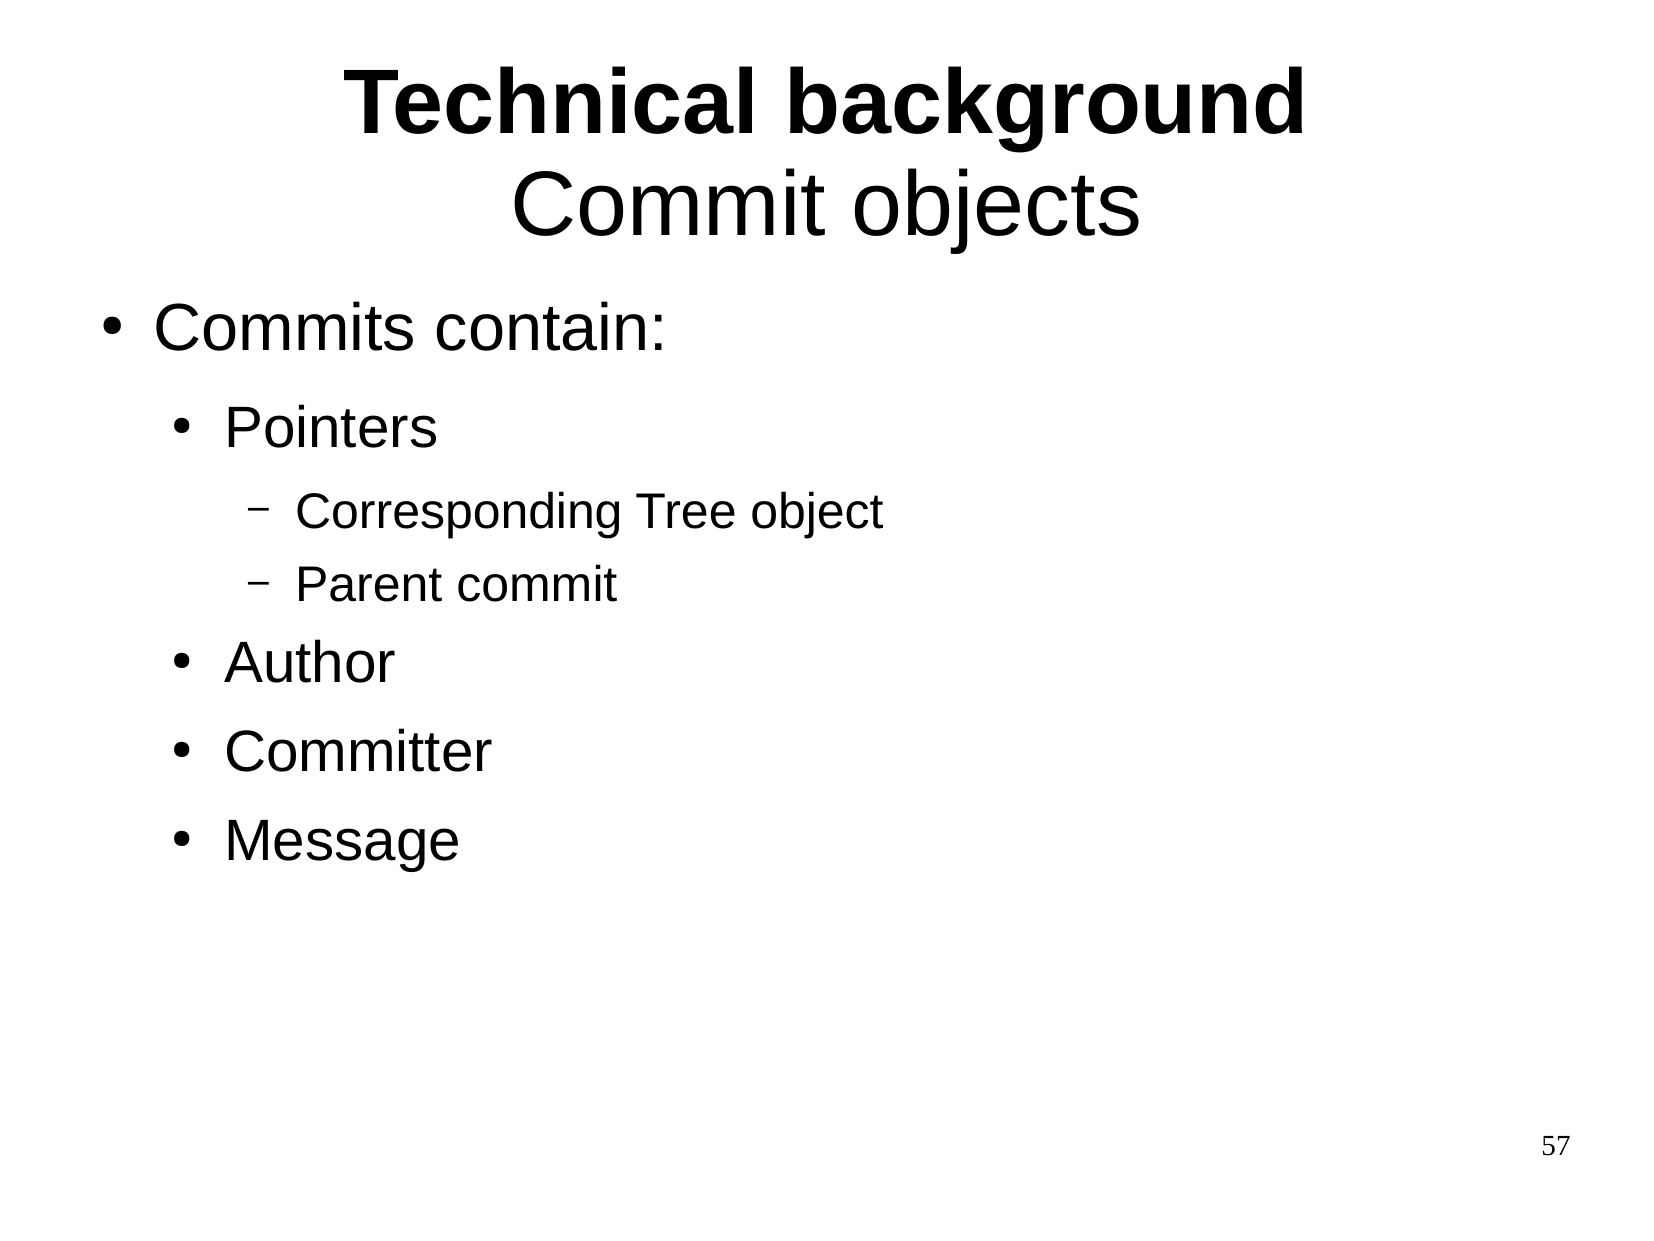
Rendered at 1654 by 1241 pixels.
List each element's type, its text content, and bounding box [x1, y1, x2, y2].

title Technical background Commit objects [82, 49, 1571, 257]
list Commits contain: Pointers Corresponding Tree object Parent commit Author Committer Message [82, 290, 1571, 1010]
